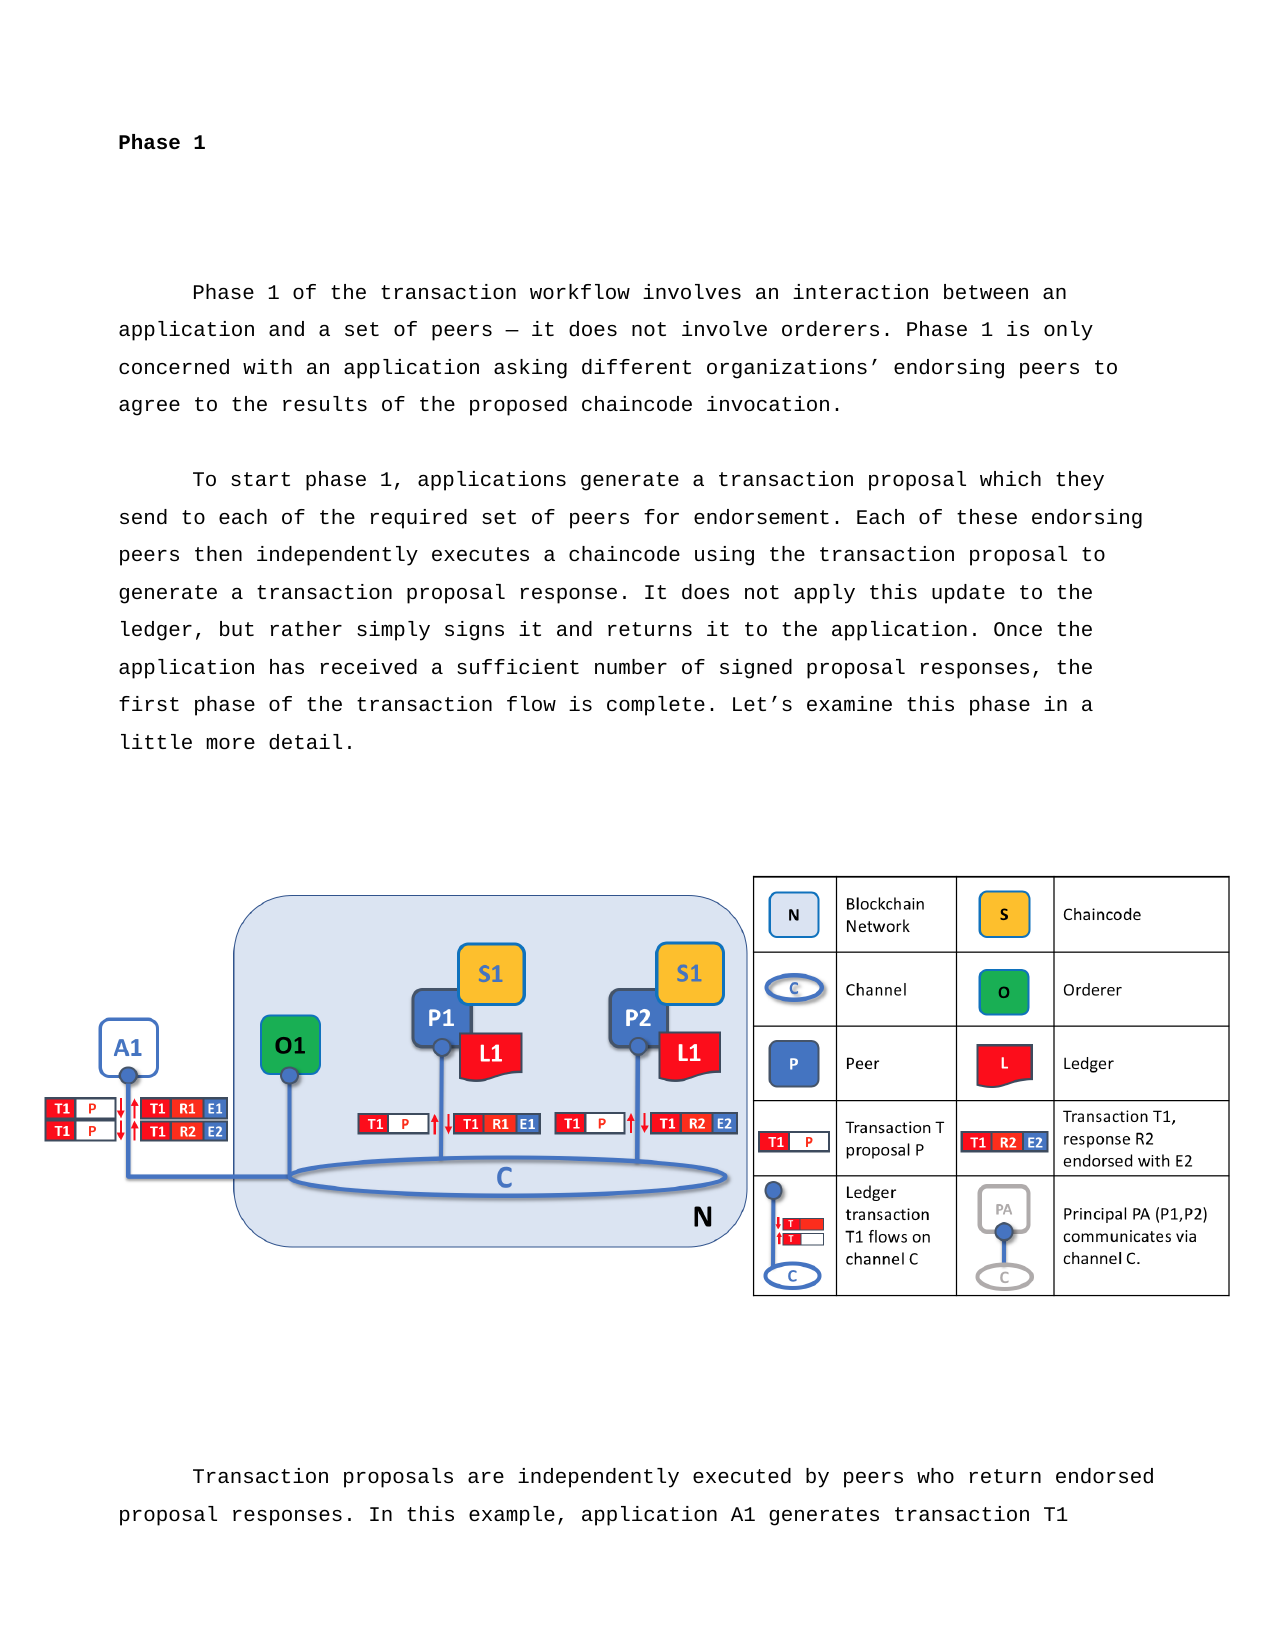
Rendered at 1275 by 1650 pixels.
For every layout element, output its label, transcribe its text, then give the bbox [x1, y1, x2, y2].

text Phase 1 [118, 118, 1157, 156]
text Transaction proposals are independently executed by peers who return endorsed proposal responses. In this example, application A1 generates transaction T1 [118, 1452, 1157, 1527]
text To start phase 1, applications generate a transaction proposal which they send to each of the required set of peers for endorsement. Each of these endorsing peers then independently executes a chaincode using the transaction proposal to generate a transaction proposal response. It does not apply this update to the ledger, but rather simply signs it and returns it to the application. Once the application has received a sufficient number of signed proposal responses, the first phase of the transaction flow is complete. Let’s examine this phase in a little more detail. [118, 456, 1157, 756]
text Phase 1 of the transaction workflow involves an interaction between an application and a set of peers — it does not involve orderers. Phase 1 is only concerned with an application asking different organizations’ endorsing peers to agree to the results of the proposed chaincode invocation. [118, 268, 1157, 418]
picture [40, 868, 1235, 1311]
